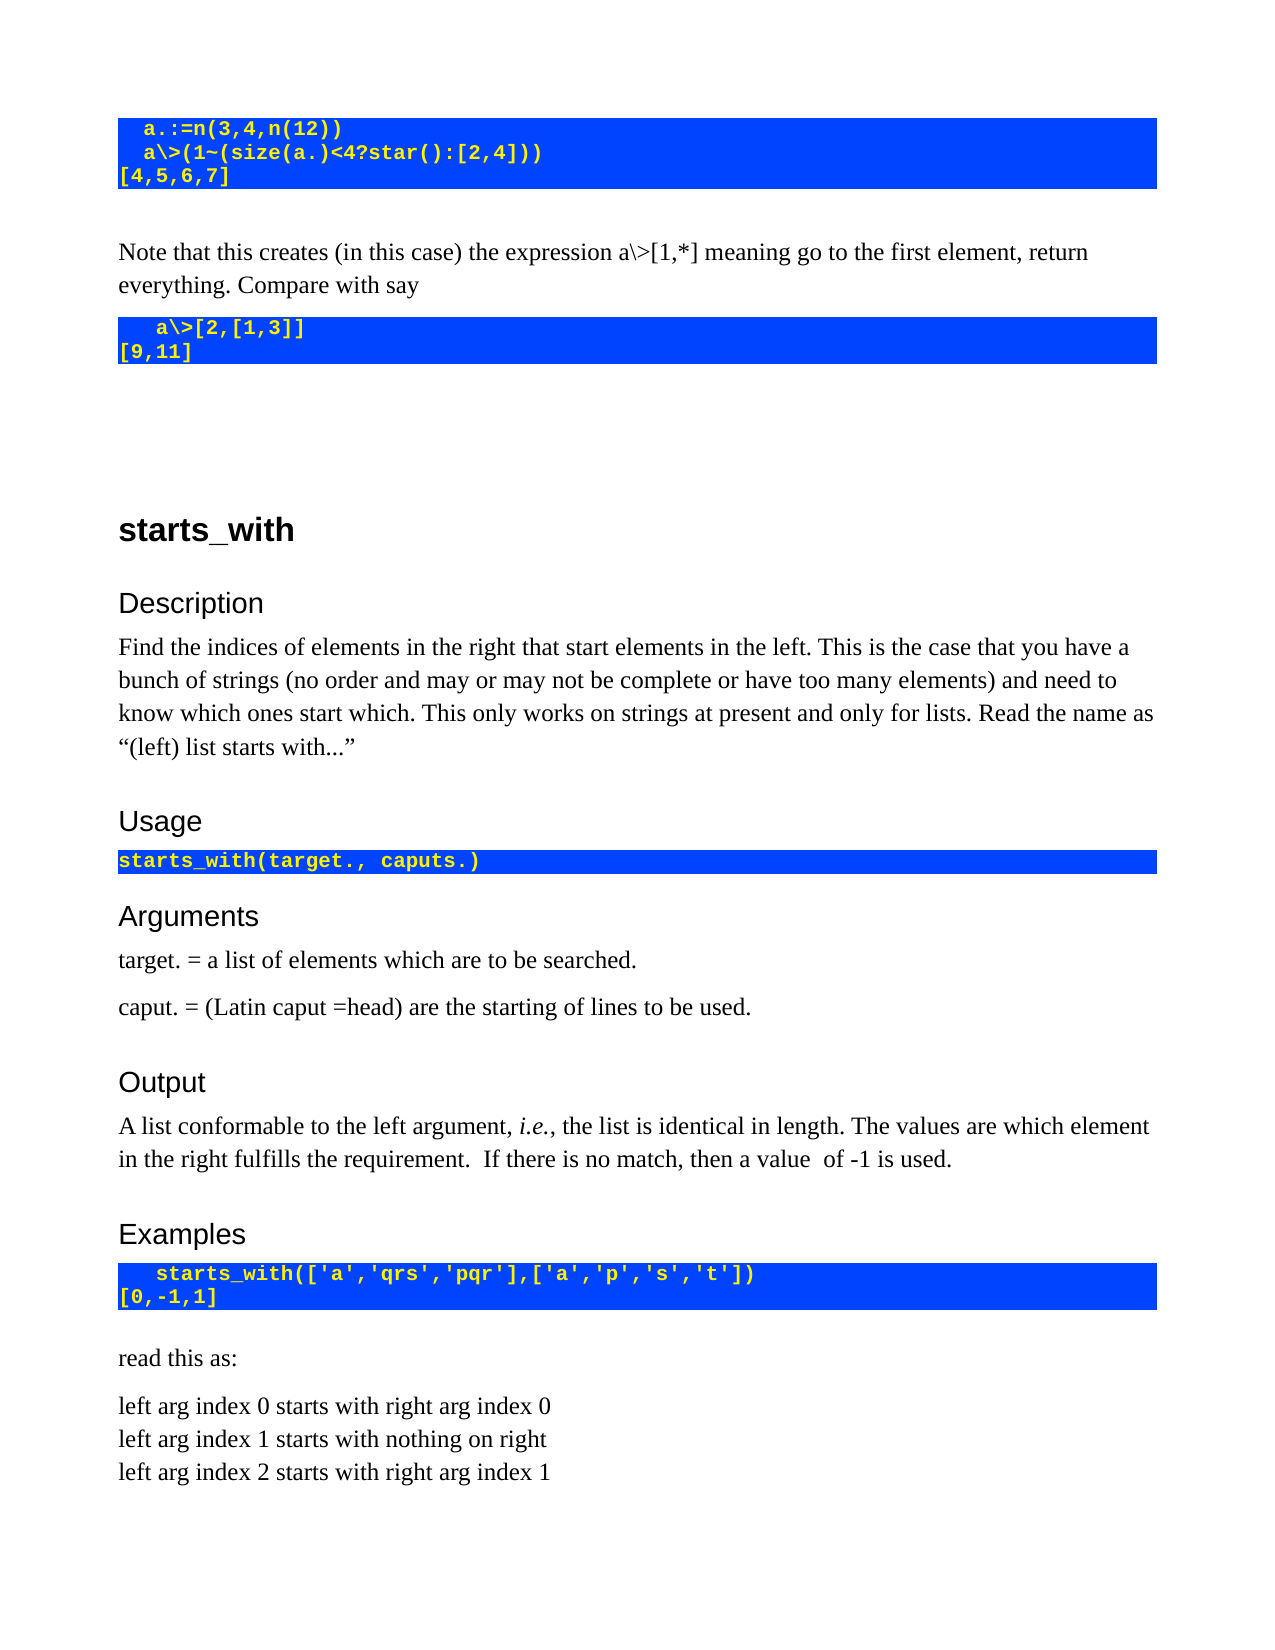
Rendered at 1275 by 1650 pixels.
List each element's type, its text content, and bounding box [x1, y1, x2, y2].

text target. = a list of elements which are to be searched. [118, 945, 1157, 974]
text a\>(1~(size(a.)<4?star():[2,4])) [118, 142, 1157, 165]
text starts_with(['a','qrs','pqr'],['a','p','s','t']) [118, 1263, 1157, 1286]
text Note that this creates (in this case) the expression a\>[1,*] meaning go to the first element, return everything. Compare with say [118, 237, 1157, 298]
text read this as: [118, 1310, 1157, 1372]
text [4,5,6,7] [118, 165, 1157, 189]
text [9,11] [118, 341, 1157, 364]
subtitle Usage [118, 804, 1157, 838]
text [0,-1,1] [118, 1286, 1157, 1310]
subtitle Description [118, 586, 1157, 620]
text a.:=n(3,4,n(12)) [118, 118, 1157, 142]
text starts_with(target., caputs.) [118, 850, 1157, 874]
text A list conformable to the left argument, i.e., the list is identical in length. The values are which element in the right fulfills the requirement. If there is no match, then a value of -1 is used. [118, 1111, 1157, 1173]
subtitle Output [118, 1065, 1157, 1099]
text caput. = (Latin caput =head) are the starting of lines to be used. [118, 992, 1157, 1021]
text left arg index 0 starts with right arg index 0 left arg index 1 starts with nothing on right left arg index 2 starts with right arg index 1 [118, 1391, 1157, 1518]
subtitle Examples [118, 1217, 1157, 1250]
text Find the indices of elements in the right that start elements in the left. This is the case that you have a bunch of strings (no order and may or may not be complete or have too many elements) and need to know which ones start which. This only works on strings at present and only for lists. Read the name as “(left) list starts with...” [118, 632, 1157, 760]
subtitle starts_with [118, 433, 1157, 549]
text a\>[2,[1,3]] [118, 317, 1157, 341]
subtitle Arguments [118, 899, 1157, 932]
